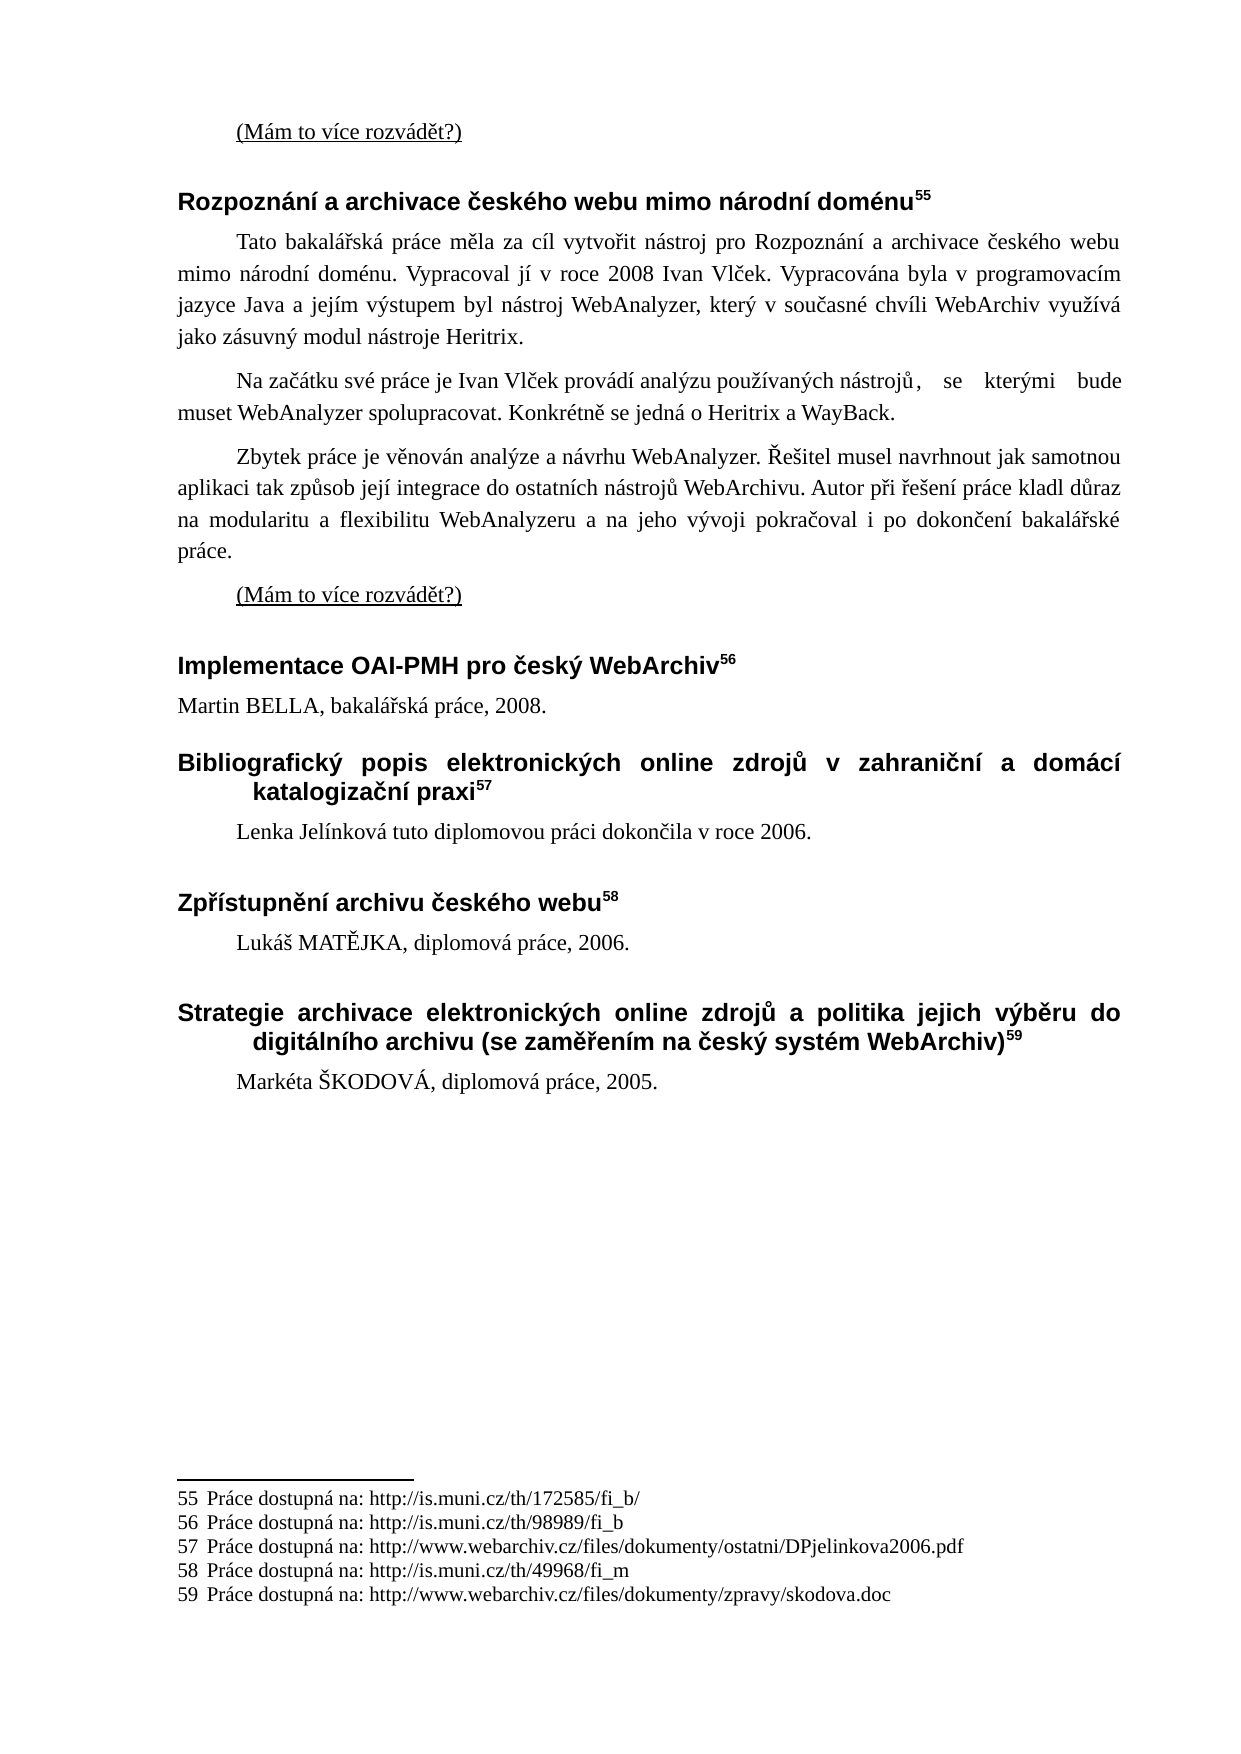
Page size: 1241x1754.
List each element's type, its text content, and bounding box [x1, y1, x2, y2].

text (Mám to více rozvádět?) [177, 582, 1122, 608]
subtitle Strategie archivace elektronických online zdrojů a politika jejich výběru do digitálního archivu (se zaměřením na český systém WebArchiv) [177, 998, 1122, 1055]
text Lenka Jelínková tuto diplomovou práci dokončila v roce 2006. [177, 818, 1122, 845]
subtitle Bibliografický popis elektronických online zdrojů v zahraniční a domácí katalogizační praxi [177, 748, 1122, 806]
text (Mám to více rozvádět?) [177, 118, 1122, 144]
text Práce dostupná na: http://is.muni.cz/th/49968/fi_m [177, 1558, 1122, 1582]
subtitle Rozpoznání a archivace českého webu mimo národní doménu [177, 187, 1122, 216]
text Lukáš MATĚJKA, diplomová práce, 2006. [177, 929, 1122, 955]
text Na začátku své práce je Ivan Vlček provádí analýzu používaných nástrojů , se kterými bude muset WebAnalyzer spolupracovat. Konkrétně se jedná o Heritrix a WayBack. [177, 367, 1122, 425]
text Markéta ŠKODOVÁ, diplomová práce, 2005. [177, 1068, 1122, 1094]
text Tato bakalářská práce měla za cíl vytvořit nástroj pro Rozpoznání a archivace českého webu mimo národní doménu. Vypracoval jí v roce 2008 Ivan Vlček. Vypracována byla v programovacím jazyce Java a jejím výstupem byl nástroj WebAnalyzer, který v současné chvíli WebArchiv využívá jako zásuvný modul nástroje Heritrix. [177, 228, 1122, 349]
text Práce dostupná na: http://is.muni.cz/th/98989/fi_b [177, 1510, 1122, 1534]
text Martin BELLA, bakalářská práce, 2008. [177, 692, 1122, 718]
subtitle Zpřístupnění archivu českého webu [177, 887, 1122, 916]
text Zbytek práce je věnován analýze a návrhu WebAnalyzer. Řešitel musel navrhnout jak samotnou aplikaci tak způsob její integrace do ostatních nástrojů WebArchivu. Autor při řešení práce kladl důraz na modularitu a flexibilitu WebAnalyzeru a na jeho vývoji pokračoval i po dokončení bakalářské práce. [177, 443, 1122, 564]
text Práce dostupná na: http://is.muni.cz/th/172585/fi_b/ [177, 1486, 1122, 1510]
text Práce dostupná na: http://www.webarchiv.cz/files/dokumenty/ostatni/DPjelinkova2006.pdf [177, 1534, 1122, 1558]
text Práce dostupná na: http://www.webarchiv.cz/files/dokumenty/zpravy/skodova.doc [177, 1582, 1122, 1606]
subtitle Implementace OAI-PMH pro český WebArchiv [177, 651, 1122, 679]
